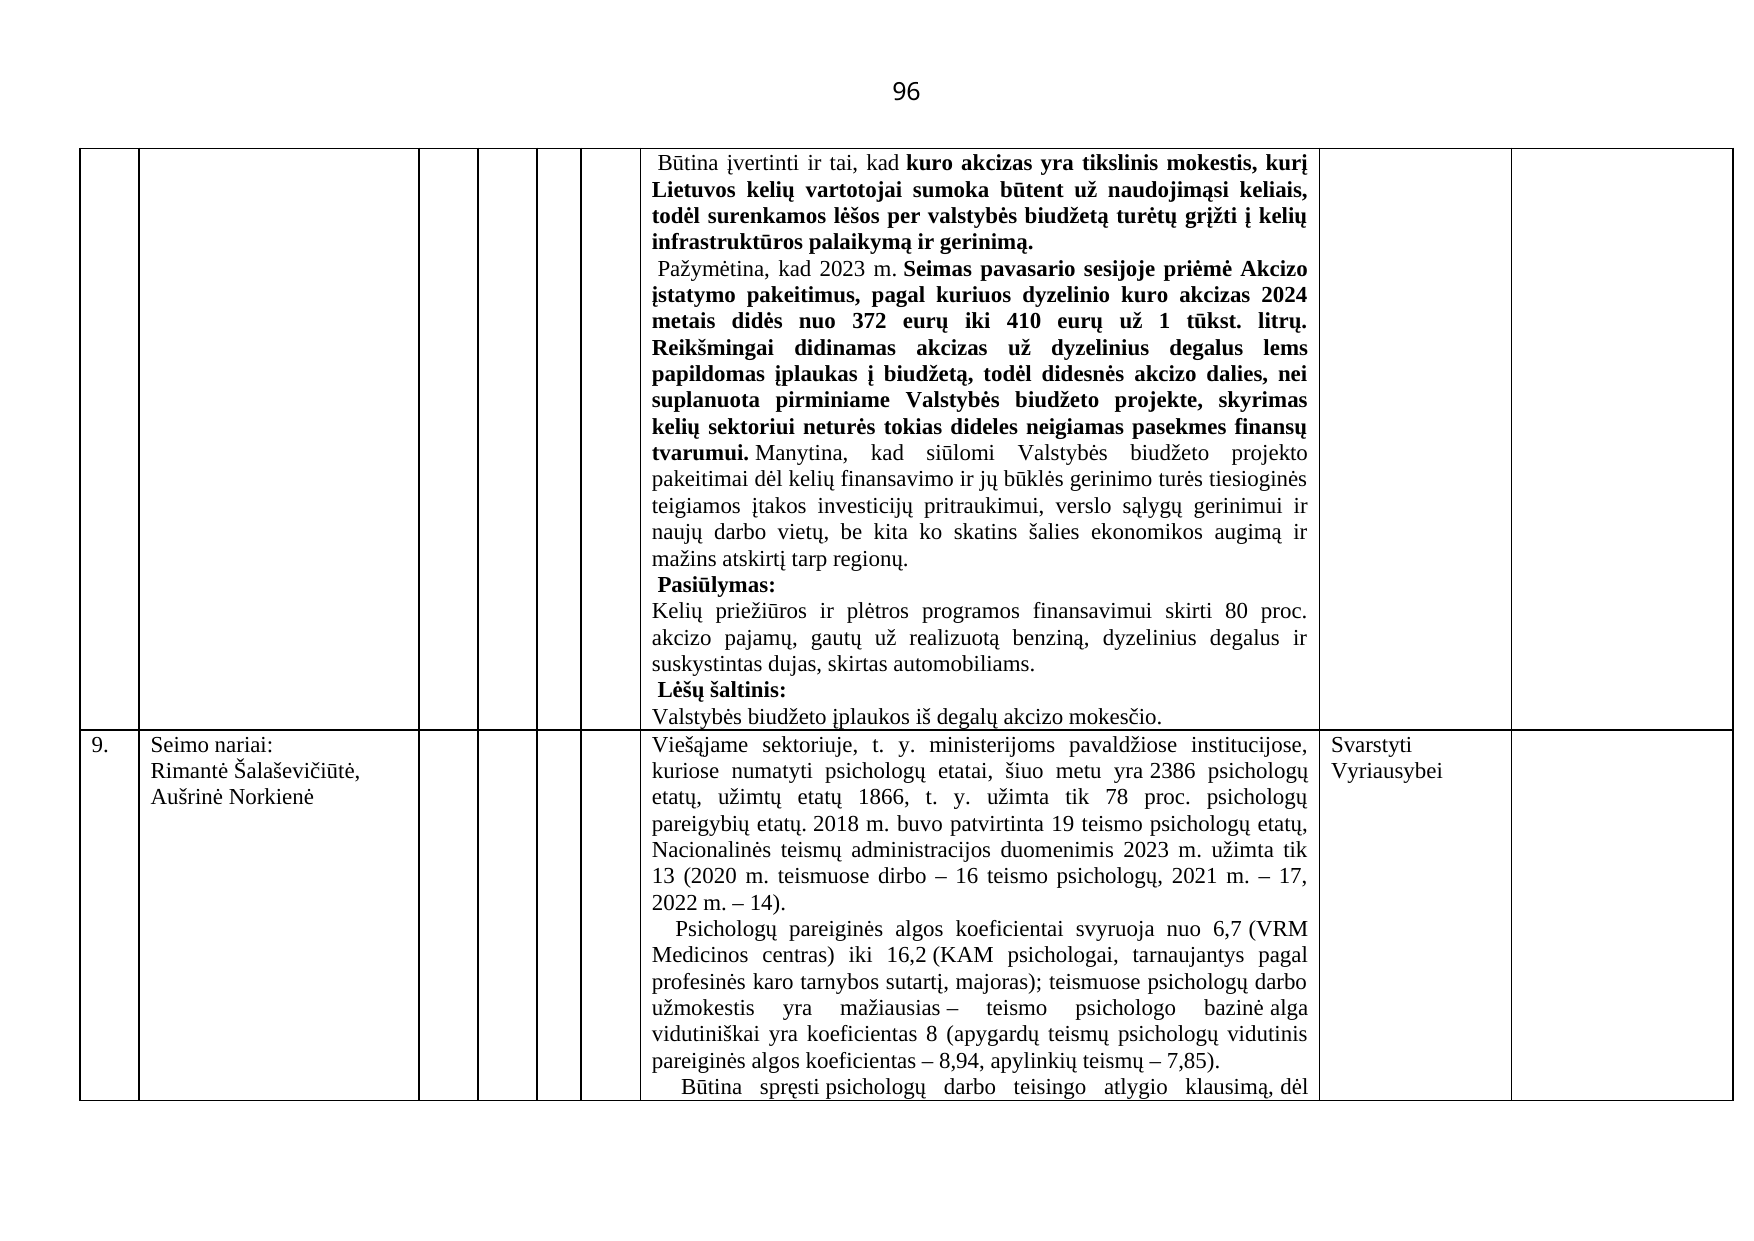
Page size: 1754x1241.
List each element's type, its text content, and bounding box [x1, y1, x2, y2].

table_cell [420, 731, 477, 1099]
table_cell [1320, 149, 1511, 729]
table_cell Seimo nariai: Rimantė Šalaševičiūtė, Aušrinė Norkienė [140, 731, 418, 1099]
table_cell [582, 149, 640, 729]
table_cell [479, 731, 536, 1099]
table_cell [538, 731, 580, 1099]
table_cell [140, 149, 418, 729]
table_cell [1512, 149, 1732, 729]
table_cell [81, 149, 138, 729]
table_cell [479, 149, 536, 729]
table_cell Svarstyti Vyriausybei [1320, 731, 1511, 1099]
table_cell [538, 149, 580, 729]
table_cell Viešąjame sektoriuje, t. y. ministerijoms pavaldžiose institucijose, kuriose numatyti psichologų etatai, šiuo metu yra 2386 psichologų etatų, užimtų etatų 1866, t. y. užimta tik 78 proc. psichologų pareigybių etatų. 2018 m. buvo patvirtinta 19 teismo psichologų etatų, Nacionalinės teismų administracijos duomenimis 2023 m. užimta tik 13 (2020 m. teismuose dirbo – 16 teismo psichologų, 2021 m. – 17, 2022 m. – 14). Psichologų pareiginės algos koeficientai svyruoja nuo 6,7 (VRM Medicinos centras) iki 16,2 (KAM psichologai, tarnaujantys pagal profesinės karo tarnybos sutartį, majoras); teismuose psichologų darbo užmokestis yra mažiausias – teismo psichologo bazinė alga vidutiniškai yra koeficientas 8 (apygardų teismų psichologų vidutinis pareiginės algos koeficientas – 8,94, apylinkių teismų – 7,85). Būtina spręsti psichologų darbo teisingo atlygio klausimą, dėl [641, 731, 1319, 1099]
table_cell Būtina įvertinti ir tai, kad kuro akcizas yra tikslinis mokestis, kurį Lietuvos kelių vartotojai sumoka būtent už naudojimąsi keliais, todėl surenkamos lėšos per valstybės biudžetą turėtų grįžti į kelių infrastruktūros palaikymą ir gerinimą. Pažymėtina, kad 2023 m. Seimas pavasario sesijoje priėmė Akcizo įstatymo pakeitimus, pagal kuriuos dyzelinio kuro akcizas 2024 metais didės nuo 372 eurų iki 410 eurų už 1 tūkst. litrų. Reikšmingai didinamas akcizas už dyzelinius degalus lems papildomas įplaukas į biudžetą, todėl didesnės akcizo dalies, nei suplanuota pirminiame Valstybės biudžeto projekte, skyrimas kelių sektoriui neturės tokias dideles neigiamas pasekmes finansų tvarumui. Manytina, kad siūlomi Valstybės biudžeto projekto pakeitimai dėl kelių finansavimo ir jų būklės gerinimo turės tiesioginės teigiamos įtakos investicijų pritraukimui, verslo sąlygų gerinimui ir naujų darbo vietų, be kita ko skatins šalies ekonomikos augimą ir mažins atskirtį tarp regionų. Pasiūlymas: Kelių priežiūros ir plėtros programos finansavimui skirti 80 proc. akcizo pajamų, gautų už realizuotą benziną, dyzelinius degalus ir suskystintas dujas, skirtas automobiliams. Lėšų šaltinis: Valstybės biudžeto įplaukos iš degalų akcizo mokesčio. [641, 149, 1319, 729]
table_cell 9. [81, 731, 138, 1099]
table_cell [1512, 731, 1732, 1099]
table_cell [420, 149, 477, 729]
table_cell [582, 731, 640, 1099]
